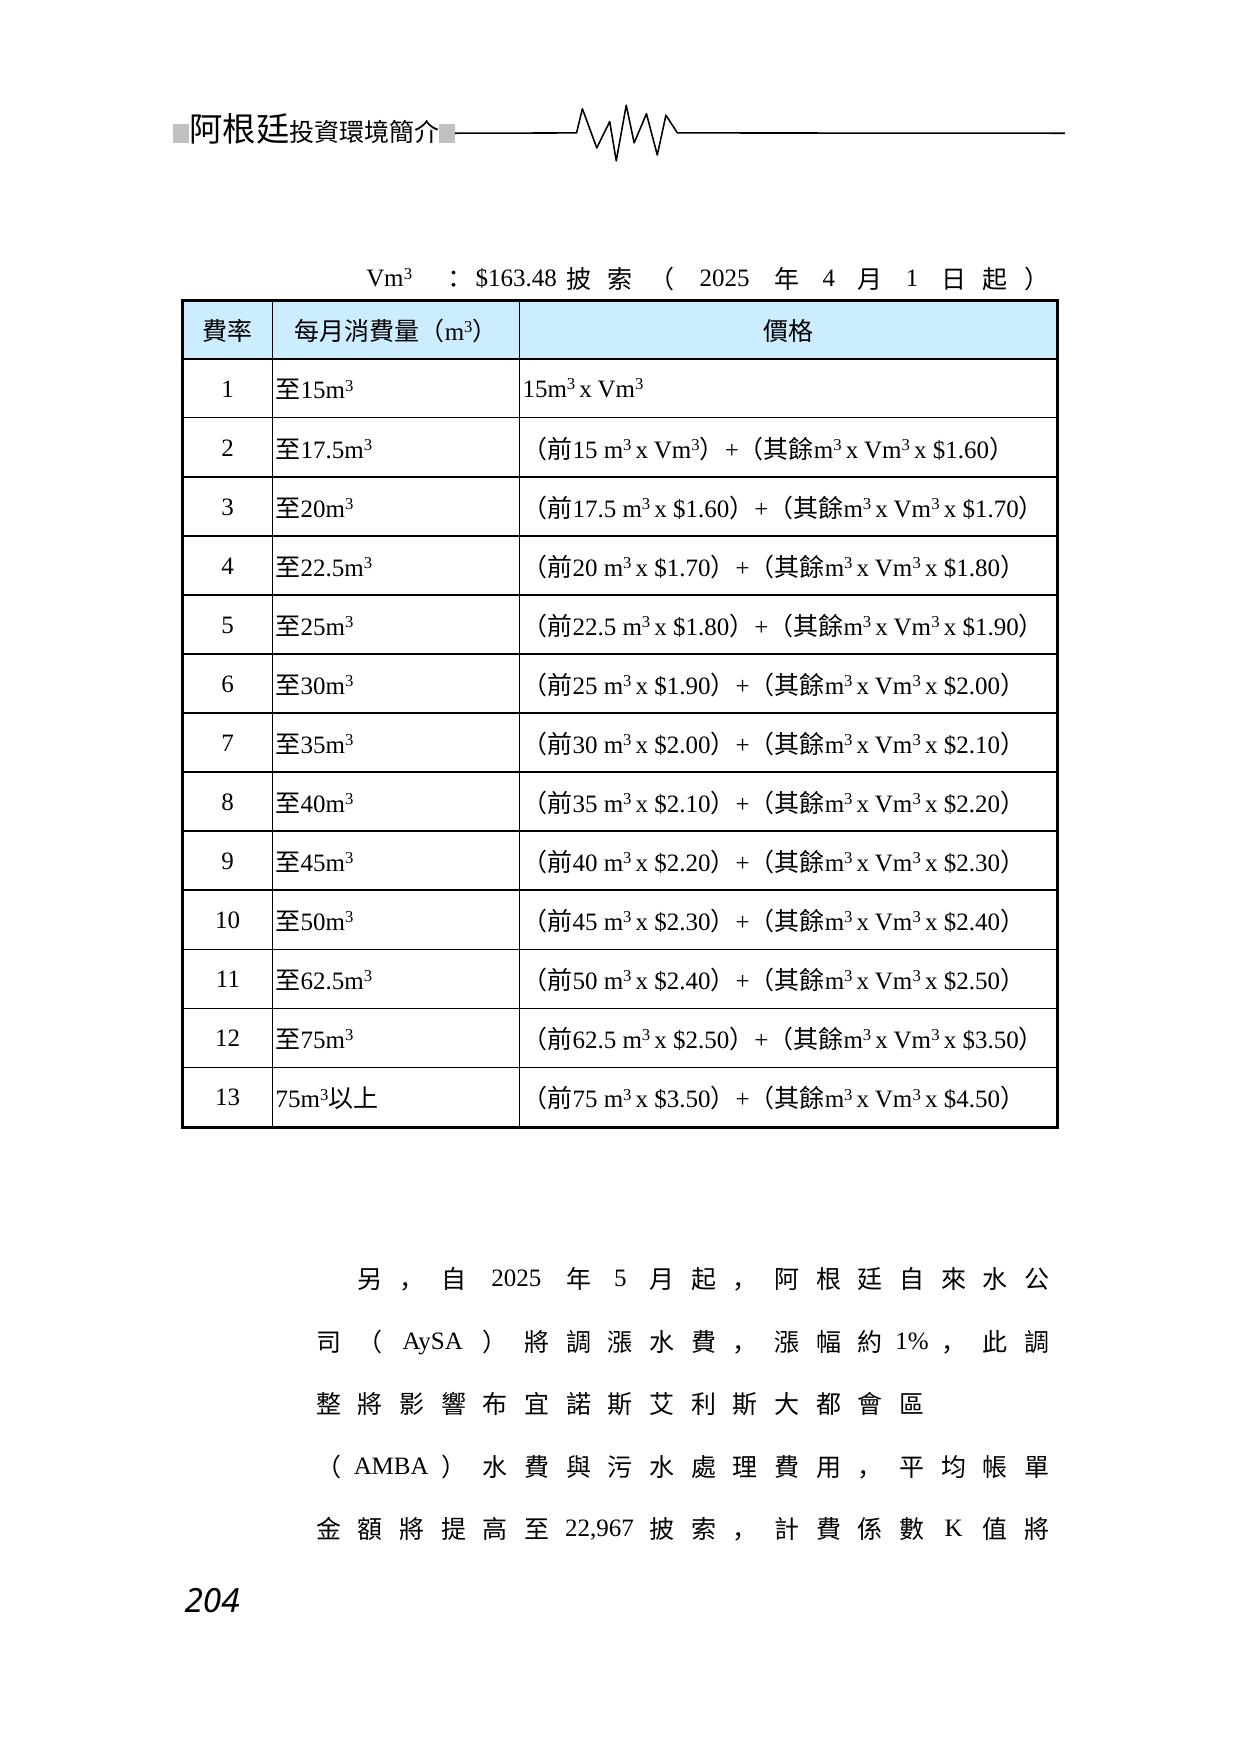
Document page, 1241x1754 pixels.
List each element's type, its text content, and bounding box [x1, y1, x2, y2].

table_cell （前15 m3 x Vm3）+（其餘m3 x Vm3 x $1.60） [520, 418, 1056, 476]
table_cell （前35 m3 x $2.10）+（其餘m3 x Vm3 x $2.20） [520, 773, 1056, 830]
table_cell 12 [184, 1009, 272, 1067]
table_cell （前62.5 m3 x $2.50）+（其餘m3 x Vm3 x $3.50） [520, 1009, 1056, 1067]
table_cell 至17.5m3 [273, 418, 519, 476]
table_cell 5 [184, 596, 272, 653]
table_header 費率 [184, 302, 272, 358]
text Vm3 ：$163.48披索（2025年4月1日起） [183, 236, 1058, 299]
table_cell 10 [184, 891, 272, 948]
table_cell （前50 m3 x $2.40）+（其餘m3 x Vm3 x $2.50） [520, 950, 1056, 1007]
table_cell 3 [184, 478, 272, 535]
table_cell 13 [184, 1068, 272, 1126]
table_header 價格 [520, 302, 1056, 358]
table_cell （前75 m3 x $3.50）+（其餘m3 x Vm3 x $4.50） [520, 1068, 1056, 1126]
table_cell 15m3 x Vm3 [520, 360, 1056, 417]
table_cell 至20m3 [273, 478, 519, 535]
table_cell 至50m3 [273, 891, 519, 948]
table_cell 9 [184, 832, 272, 889]
table_cell 至35m3 [273, 714, 519, 771]
table_cell （前40 m3 x $2.20）+（其餘m3 x Vm3 x $2.30） [520, 832, 1056, 889]
text 另，自2025年5月起，阿根廷自來水公司（AySA）將調漲水費，漲幅約1%，此調整將影響布宜諾斯艾利斯大都會區（AMBA）水費與污水處理費用，平均帳單金額將提高至22,967披索，計費係數K值將 [281, 1236, 1058, 1549]
table_cell 至45m3 [273, 832, 519, 889]
table_cell 至62.5m3 [273, 950, 519, 1007]
table_cell 8 [184, 773, 272, 830]
table_cell 11 [184, 950, 272, 1007]
table_cell 2 [184, 418, 272, 476]
table_cell 75m3以上 [273, 1068, 519, 1126]
table_cell 至25m3 [273, 596, 519, 653]
table_cell 7 [184, 714, 272, 771]
table_cell （前20 m3 x $1.70）+（其餘m3 x Vm3 x $1.80） [520, 537, 1056, 594]
table_cell 至40m3 [273, 773, 519, 830]
table_cell 至30m3 [273, 655, 519, 712]
table_cell 6 [184, 655, 272, 712]
table_cell 至15m3 [273, 360, 519, 417]
table_cell （前22.5 m3 x $1.80）+（其餘m3 x Vm3 x $1.90） [520, 596, 1056, 653]
table_cell 至75m3 [273, 1009, 519, 1067]
table_cell 1 [184, 360, 272, 417]
table_header 每月消費量（m3） [273, 302, 519, 358]
table_cell 至22.5m3 [273, 537, 519, 594]
table_cell （前45 m3 x $2.30）+（其餘m3 x Vm3 x $2.40） [520, 891, 1056, 948]
table_cell （前17.5 m3 x $1.60）+（其餘m3 x Vm3 x $1.70） [520, 478, 1056, 535]
table_cell （前25 m3 x $1.90）+（其餘m3 x Vm3 x $2.00） [520, 655, 1056, 712]
table_cell （前30 m3 x $2.00）+（其餘m3 x Vm3 x $2.10） [520, 714, 1056, 771]
table_cell 4 [184, 537, 272, 594]
